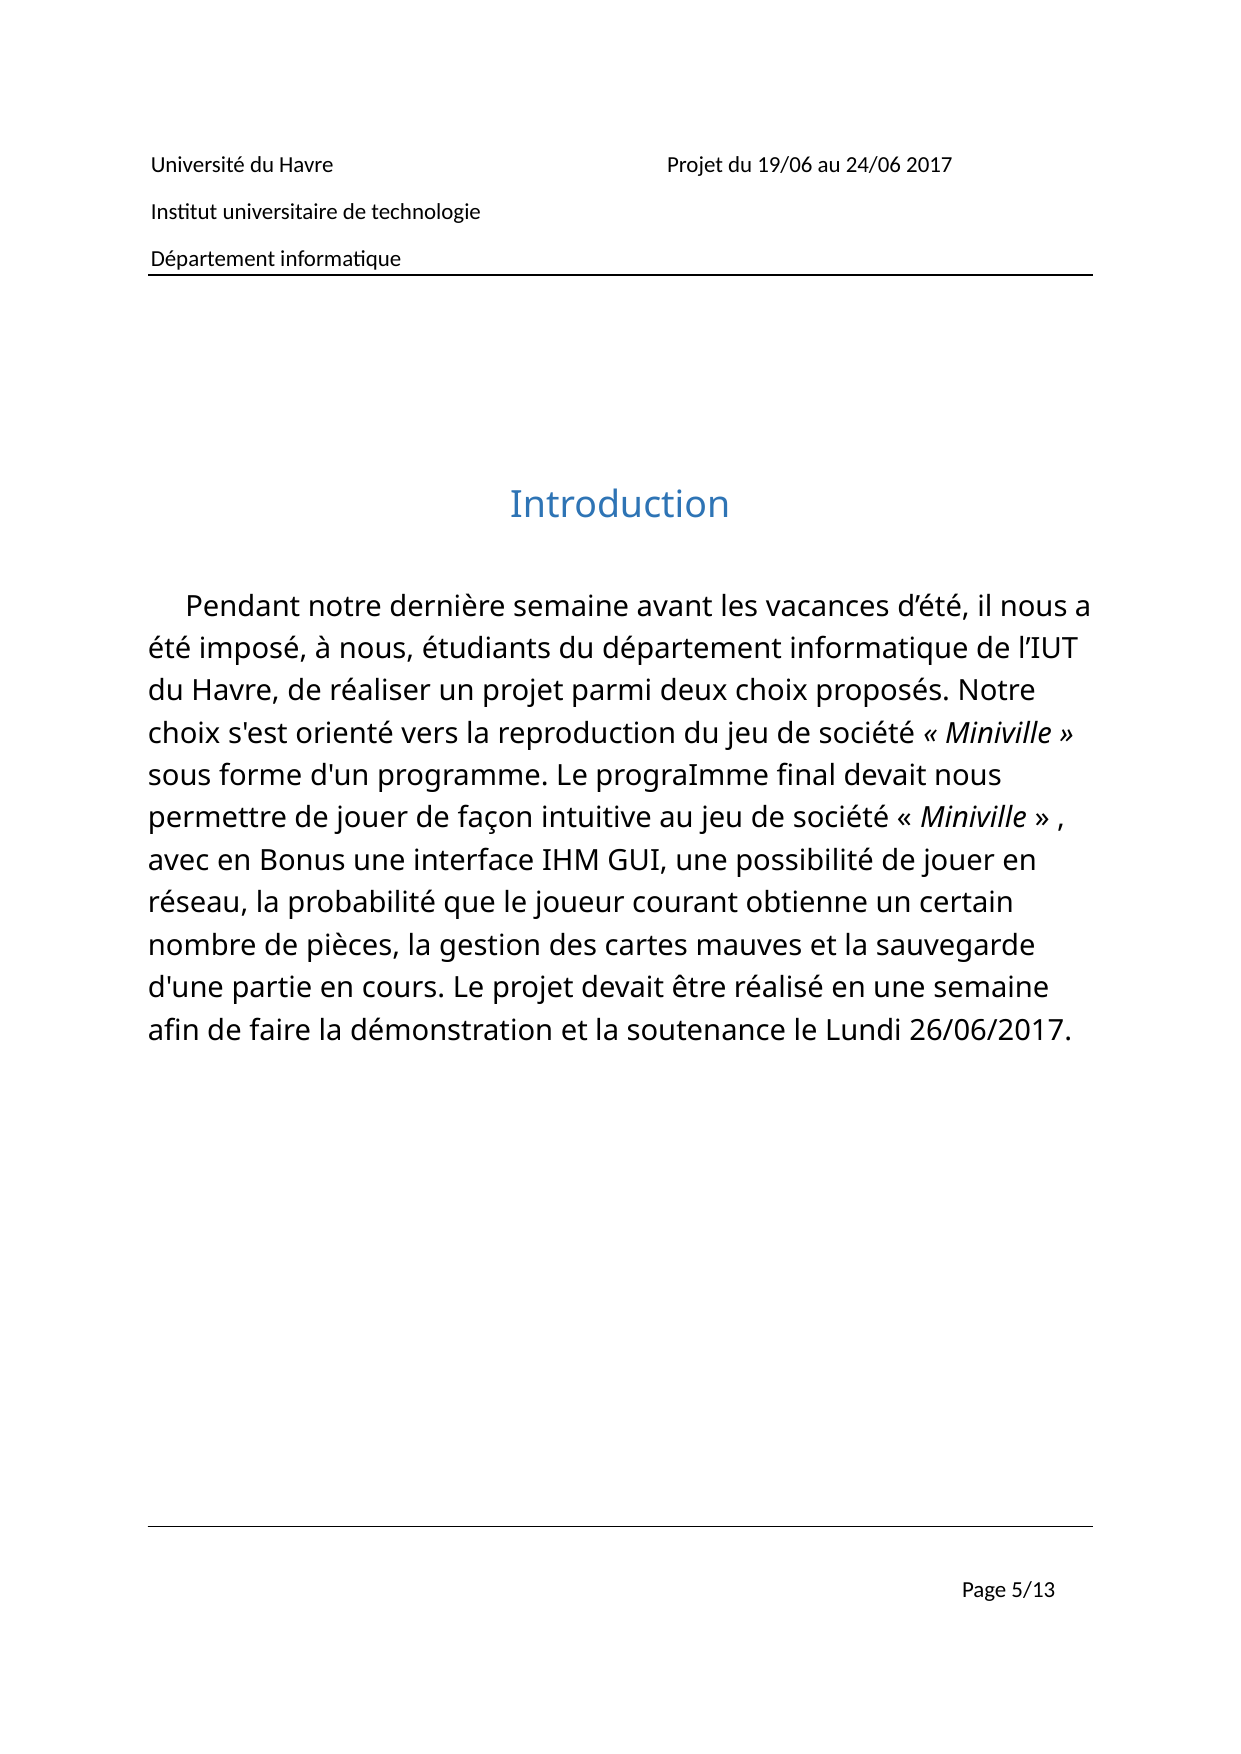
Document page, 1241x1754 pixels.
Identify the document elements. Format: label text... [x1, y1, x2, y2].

text Pendant notre dernière semaine avant les vacances d’été, il nous a été imposé, à nous, étudiants du département informatique de l’IUT du Havre, de réaliser un projet parmi deux choix proposés. Notre choix s'est orienté vers la reproduction du jeu de société « Miniville » sous forme d'un programme. Le prograImme final devait nous permettre de jouer de façon intuitive au jeu de société « Miniville » , avec en Bonus une interface IHM GUI, une possibilité de jouer en réseau, la probabilité que le joueur courant obtienne un certain nombre de pièces, la gestion des cartes mauves et la sauvegarde d'une partie en cours. Le projet devait être réalisé en une semaine afin de faire la démonstration et la soutenance le Lundi 26/06/2017. [148, 585, 1093, 1048]
subtitle Introduction [148, 477, 1093, 528]
